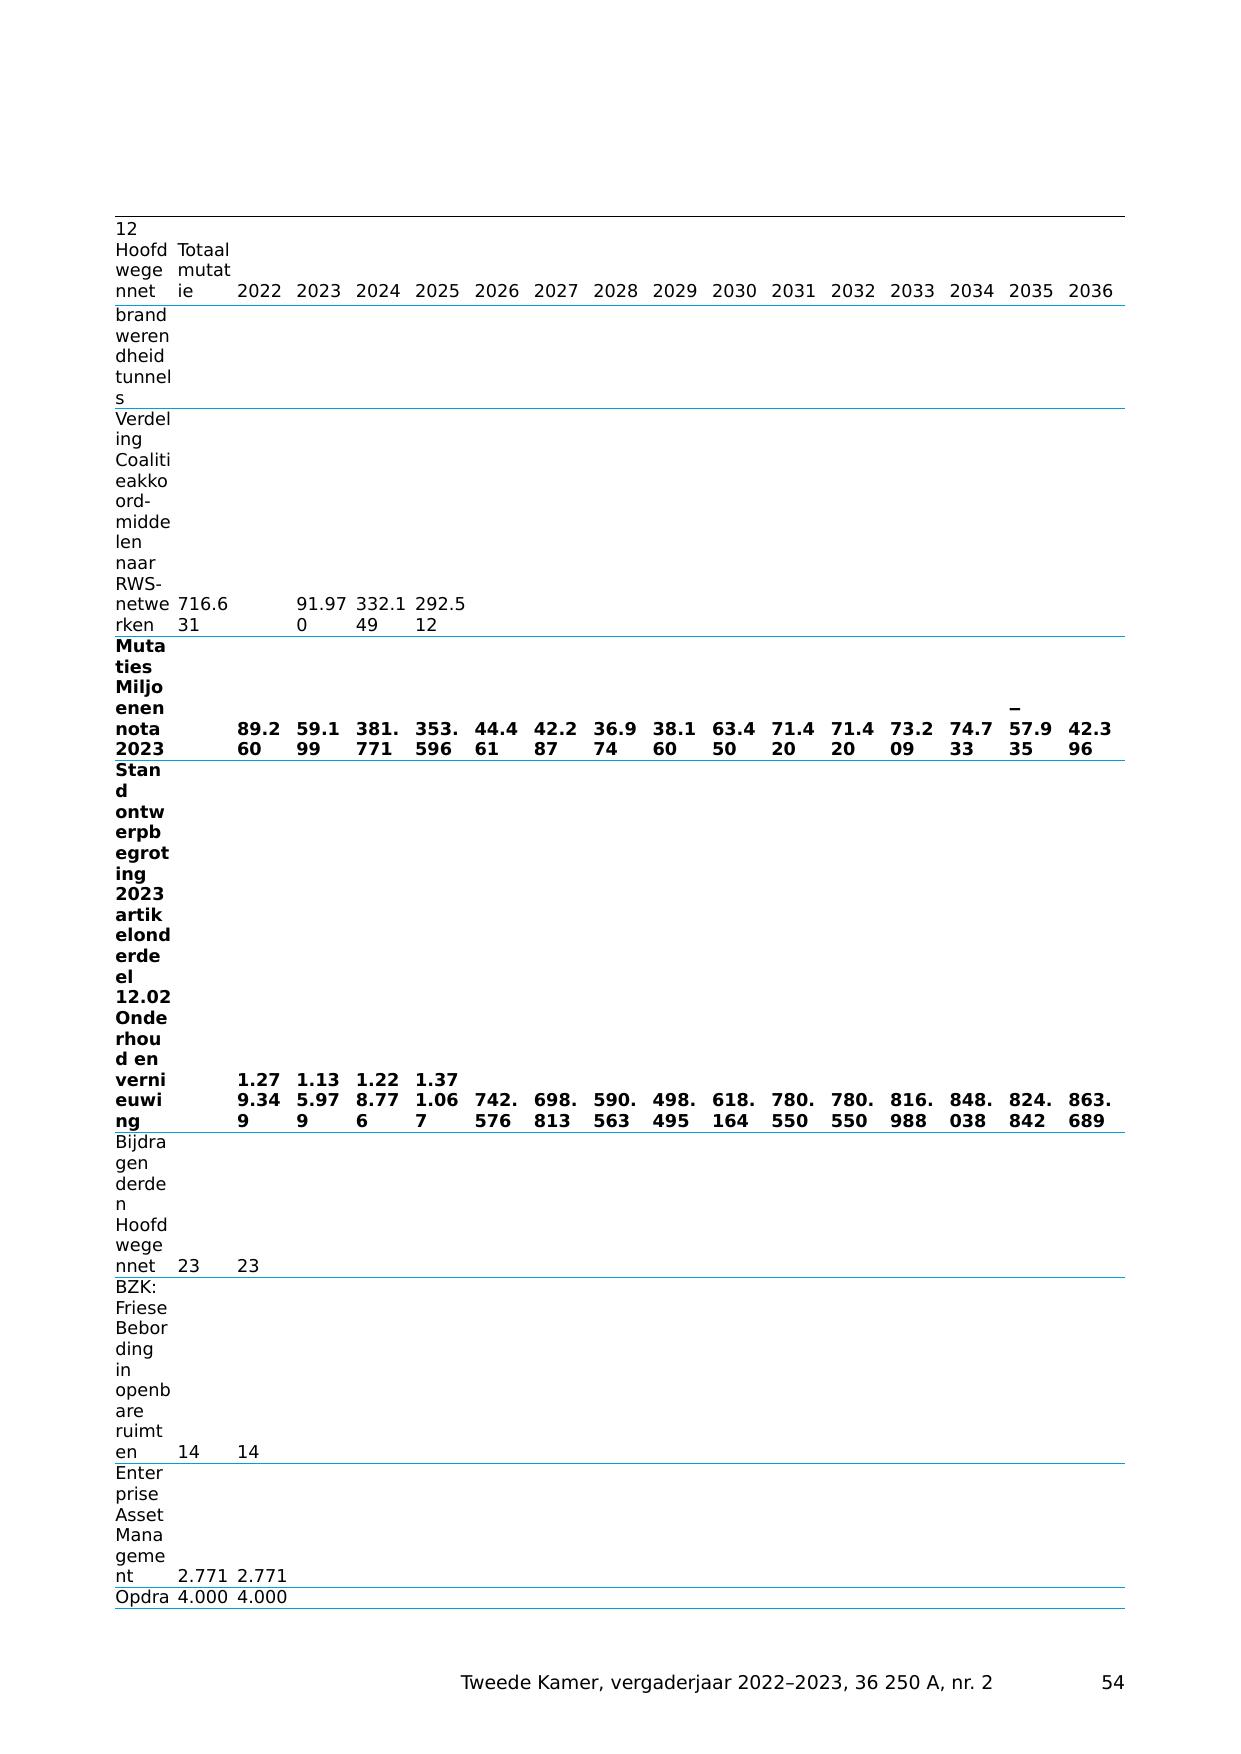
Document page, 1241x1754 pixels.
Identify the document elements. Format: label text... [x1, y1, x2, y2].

table_cell 381.771 [353, 637, 412, 760]
table_cell brandwerendheid tunnels [115, 306, 174, 408]
table_cell [887, 1588, 946, 1608]
table_cell 2024 [353, 217, 412, 304]
table_cell 2030 [709, 217, 768, 304]
table_cell [887, 409, 946, 636]
table_cell [175, 761, 234, 1132]
table_cell [471, 1588, 531, 1608]
table_cell [353, 306, 412, 408]
table_cell 36.974 [590, 637, 649, 760]
table_cell [471, 1133, 531, 1277]
table_cell [946, 1278, 1006, 1463]
table_cell [471, 1278, 531, 1463]
table_cell 2023 [293, 217, 353, 304]
table_cell [946, 1464, 1006, 1587]
table_cell [768, 1133, 828, 1277]
table_cell [828, 1133, 887, 1277]
table_cell [650, 409, 709, 636]
table_cell [353, 1588, 412, 1608]
table_cell [590, 1464, 649, 1587]
table_cell [531, 1278, 590, 1463]
table_cell 2022 [234, 217, 293, 304]
table_cell Totaal mutatie [175, 217, 234, 304]
table_cell 1.228.776 [353, 761, 412, 1132]
table_cell [412, 1464, 471, 1587]
table_cell [293, 1278, 353, 1463]
table_cell 2032 [828, 217, 887, 304]
table_cell Opdra [115, 1588, 174, 1608]
table_cell [590, 1278, 649, 1463]
table_cell [709, 409, 768, 636]
table_cell 2025 [412, 217, 471, 304]
table_cell [887, 1464, 946, 1587]
table_cell [768, 1588, 828, 1608]
table_cell 292.512 [412, 409, 471, 636]
table_cell [531, 409, 590, 636]
table_cell [175, 306, 234, 408]
table_cell [353, 1464, 412, 1587]
table_cell [412, 1588, 471, 1608]
table_cell 91.970 [293, 409, 353, 636]
table_cell 42.287 [531, 637, 590, 760]
table_cell [590, 306, 649, 408]
table_cell [1065, 409, 1125, 636]
table_cell Mutaties Miljoenennota 2023 [115, 637, 174, 760]
table_cell 4.000 [175, 1588, 234, 1608]
table_cell 63.450 [709, 637, 768, 760]
table_cell [1065, 1133, 1125, 1277]
table_cell [1065, 1278, 1125, 1463]
table_cell [234, 409, 293, 636]
table_cell 742.576 [471, 761, 531, 1132]
table_cell [1006, 1133, 1065, 1277]
table_cell 590.563 [590, 761, 649, 1132]
table_cell 44.461 [471, 637, 531, 760]
table_cell [412, 1278, 471, 1463]
table_cell 2031 [768, 217, 828, 304]
table_cell [471, 1464, 531, 1587]
table_cell [590, 1588, 649, 1608]
table_cell 74.733 [946, 637, 1006, 760]
table_cell [590, 409, 649, 636]
table_cell [293, 306, 353, 408]
table_cell [650, 1588, 709, 1608]
table_cell [768, 409, 828, 636]
table_cell [709, 1278, 768, 1463]
table_cell [531, 1588, 590, 1608]
table_cell 618.164 [709, 761, 768, 1132]
table_cell 59.199 [293, 637, 353, 760]
table_cell [709, 1588, 768, 1608]
table_cell [1065, 1588, 1125, 1608]
table_cell [293, 1588, 353, 1608]
table_cell [1006, 1588, 1065, 1608]
table_cell [471, 306, 531, 408]
table_cell 71.420 [828, 637, 887, 760]
table_cell [828, 306, 887, 408]
table_cell 23 [175, 1133, 234, 1277]
table_cell 2029 [650, 217, 709, 304]
table_cell 2033 [887, 217, 946, 304]
table_cell ‒ 57.935 [1006, 637, 1065, 760]
table_cell 2.771 [234, 1464, 293, 1587]
table_cell 2028 [590, 217, 649, 304]
table_cell [709, 1464, 768, 1587]
table_cell 89.260 [234, 637, 293, 760]
table_cell 2027 [531, 217, 590, 304]
table_cell [1006, 1278, 1065, 1463]
table_cell [946, 409, 1006, 636]
table_cell 2035 [1006, 217, 1065, 304]
table_cell [946, 1588, 1006, 1608]
table_cell 23 [234, 1133, 293, 1277]
table_cell [650, 1278, 709, 1463]
table_cell 780.550 [828, 761, 887, 1132]
table_cell 353.596 [412, 637, 471, 760]
table_cell 816.988 [887, 761, 946, 1132]
table_cell [1065, 1464, 1125, 1587]
table_cell [1006, 1464, 1065, 1587]
table_cell 2036 [1065, 217, 1125, 304]
table_cell [709, 306, 768, 408]
table_cell 2.771 [175, 1464, 234, 1587]
table_cell 73.209 [887, 637, 946, 760]
table_cell 4.000 [234, 1588, 293, 1608]
table_cell [175, 637, 234, 760]
table_cell [887, 1278, 946, 1463]
table_cell 38.160 [650, 637, 709, 760]
table_cell [828, 1278, 887, 1463]
table_cell 332.149 [353, 409, 412, 636]
table_cell [531, 1464, 590, 1587]
table_cell [650, 1133, 709, 1277]
table_cell [887, 306, 946, 408]
table_header Tabel 12 Artikel 12 Hoofdwegennet (bedragen x €1.000) [115, 191, 1125, 216]
table_cell [709, 1133, 768, 1277]
table_cell 14 [234, 1278, 293, 1463]
table_cell [946, 1133, 1006, 1277]
table_cell [531, 306, 590, 408]
table_cell [768, 1278, 828, 1463]
table_cell [1065, 306, 1125, 408]
table_cell [353, 1278, 412, 1463]
table_cell 698.813 [531, 761, 590, 1132]
table_cell 2026 [471, 217, 531, 304]
table_cell [946, 306, 1006, 408]
table_cell [412, 1133, 471, 1277]
table_cell Bijdragen derden Hoofdwegennet [115, 1133, 174, 1277]
table_cell Verdeling Coalitieakkoord-middelen naar RWS-netwerken [115, 409, 174, 636]
table_cell [293, 1464, 353, 1587]
table_cell [471, 409, 531, 636]
table_cell 863.689 [1065, 761, 1125, 1132]
table_cell 2034 [946, 217, 1006, 304]
table_cell 14 [175, 1278, 234, 1463]
table_cell 1.371.067 [412, 761, 471, 1132]
table_cell [828, 409, 887, 636]
table_cell 1.135.979 [293, 761, 353, 1132]
table_cell [768, 306, 828, 408]
table_cell 71.420 [768, 637, 828, 760]
table_cell 824.842 [1006, 761, 1065, 1132]
table_cell [887, 1133, 946, 1277]
table_cell BZK: Friese Bebording in openbare ruimten [115, 1278, 174, 1463]
table_cell [650, 1464, 709, 1587]
table_cell 42.396 [1065, 637, 1125, 760]
table_cell [531, 1133, 590, 1277]
table_cell [828, 1588, 887, 1608]
table_cell [1006, 409, 1065, 636]
table_cell [234, 306, 293, 408]
table_cell 12 Hoofdwegennet [115, 217, 174, 304]
table_cell 848.038 [946, 761, 1006, 1132]
table_cell 780.550 [768, 761, 828, 1132]
table_cell [650, 306, 709, 408]
table_cell 498.495 [650, 761, 709, 1132]
table_cell [590, 1133, 649, 1277]
table_cell [1006, 306, 1065, 408]
table_cell [828, 1464, 887, 1587]
table_cell Enterprise Asset Management [115, 1464, 174, 1587]
table_cell Stand ontwerpbegroting 2023 artikelonderdeel 12.02 Onderhoud en vernieuwing [115, 761, 174, 1132]
table_cell 716.631 [175, 409, 234, 636]
table_cell [353, 1133, 412, 1277]
table_cell [768, 1464, 828, 1587]
table_cell [412, 306, 471, 408]
table_cell [293, 1133, 353, 1277]
table_cell 1.279.349 [234, 761, 293, 1132]
